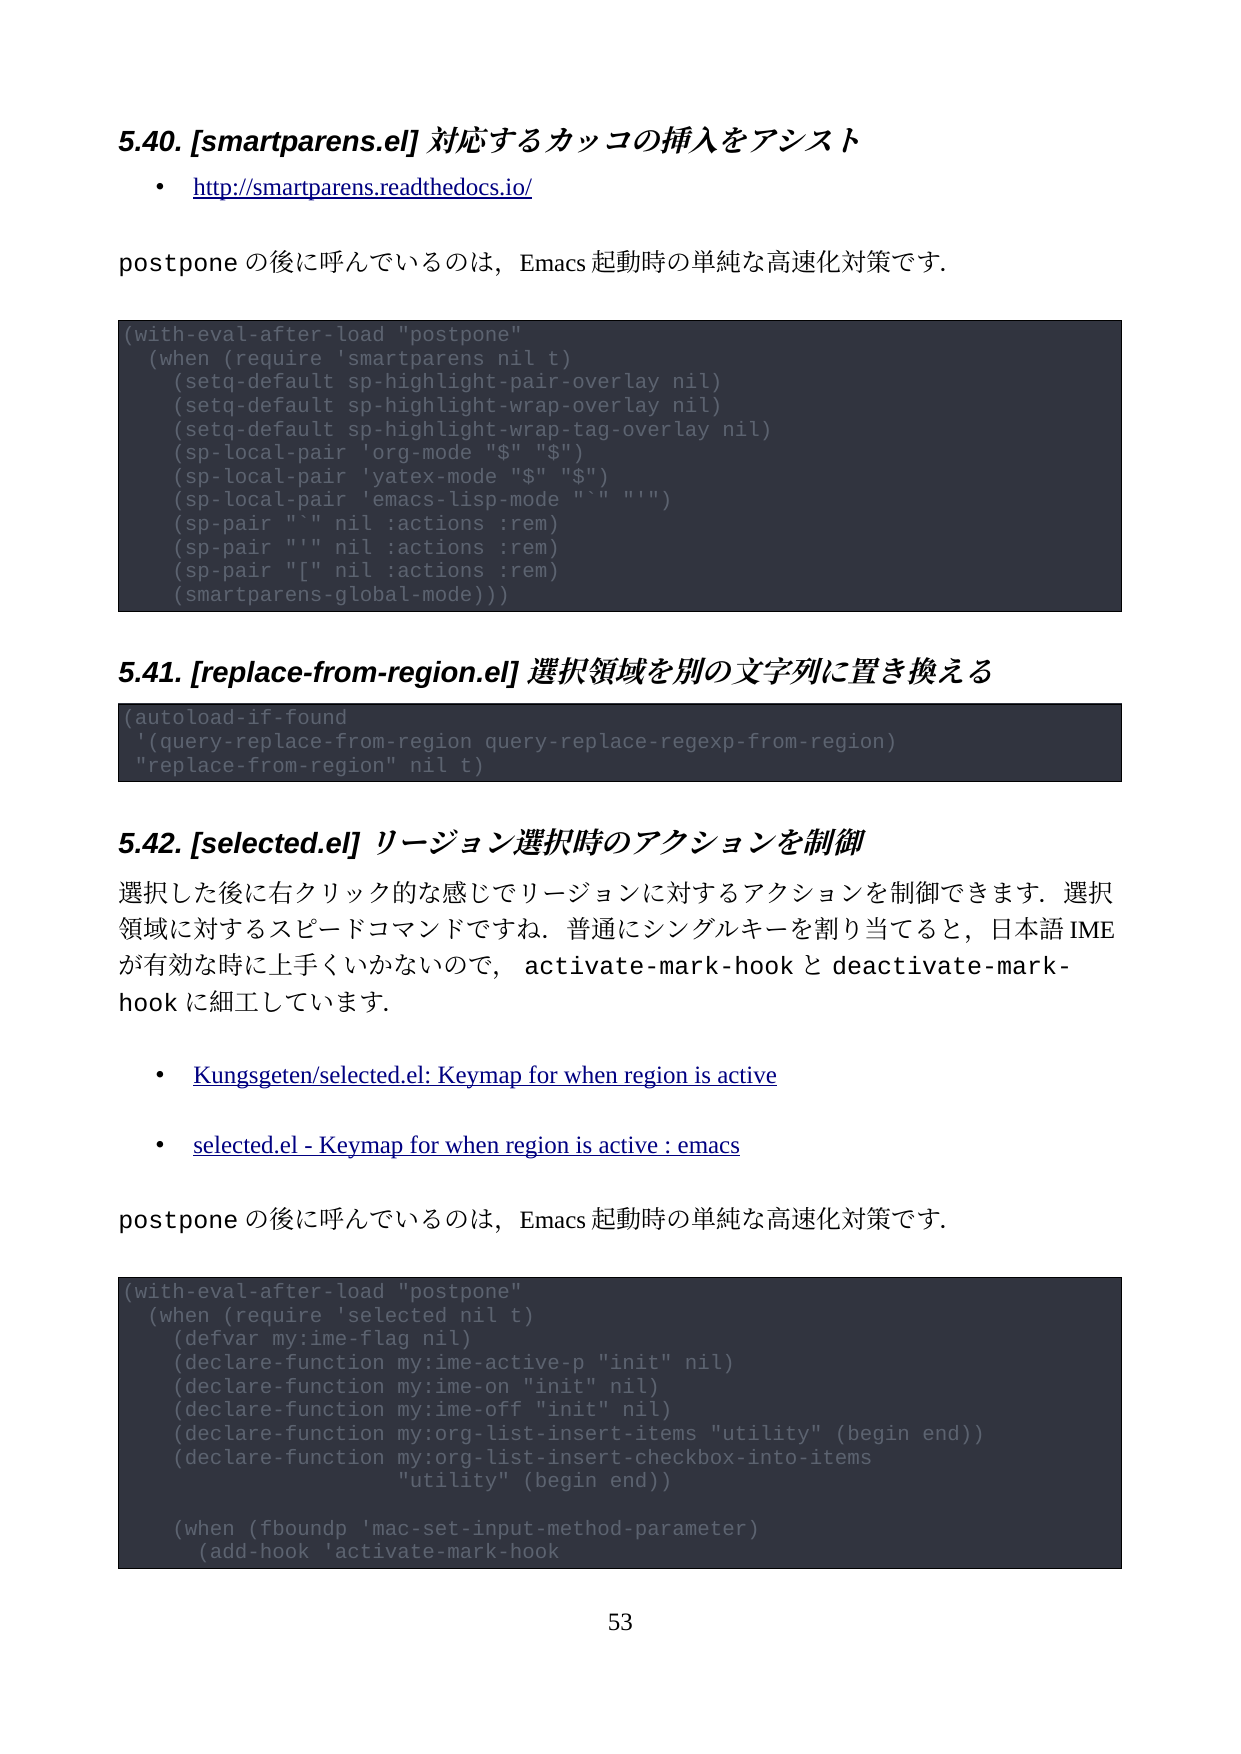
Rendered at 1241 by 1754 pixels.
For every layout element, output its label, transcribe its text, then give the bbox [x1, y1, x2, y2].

text (sp-pair "[" nil :actions :rem) [119, 556, 1121, 580]
text '(query-replace-from-region query-replace-regexp-from-region) [119, 727, 1121, 751]
subtitle [replace-from-region.el] 選択領域を別の文字列に置き換える [118, 649, 1122, 691]
text (with-eval-after-load "postpone" [119, 1278, 1121, 1301]
text (setq-default sp-highlight-wrap-tag-overlay nil) [119, 414, 1121, 438]
text (sp-local-pair 'emacs-lisp-mode "`" "'") [119, 486, 1121, 509]
text postpone の後に呼んでいるのは，Emacs起動時の単純な高速化対策です． [118, 1200, 1122, 1265]
text (sp-local-pair 'org-mode "$" "$") [119, 438, 1121, 462]
text (smartparens-global-mode))) [119, 580, 1121, 611]
text (when (fboundp 'mac-set-input-method-parameter) [119, 1514, 1121, 1537]
list Kungsgeten/selected.el: Keymap for when region is active [156, 1060, 1122, 1117]
text "utility" (begin end)) [119, 1466, 1121, 1490]
text (declare-function my:ime-active-p "init" nil) [119, 1348, 1121, 1372]
text (declare-function my:ime-off "init" nil) [119, 1395, 1121, 1419]
text (defvar my:ime-flag nil) [119, 1324, 1121, 1348]
text (sp-local-pair 'yatex-mode "$" "$") [119, 462, 1121, 486]
list selected.el - Keymap for when region is active : emacs [156, 1130, 1122, 1187]
text (sp-pair "'" nil :actions :rem) [119, 533, 1121, 556]
text 選択した後に右クリック的な感じでリージョンに対するアクションを制御できます．選択領域に対するスピードコマンドですね．普通にシングルキーを割り当てると，日本語IMEが有効な時に上手くいかないので， activate-mark-hook と deactivate-mark-hook に細工しています． [118, 874, 1122, 1047]
text (declare-function my:ime-on "init" nil) [119, 1372, 1121, 1395]
text (setq-default sp-highlight-wrap-overlay nil) [119, 391, 1121, 414]
text (declare-function my:org-list-insert-checkbox-into-items [119, 1443, 1121, 1466]
text (autoload-if-found [119, 705, 1121, 727]
text (sp-pair "`" nil :actions :rem) [119, 509, 1121, 533]
text "replace-from-region" nil t) [119, 751, 1121, 781]
text postpone の後に呼んでいるのは，Emacs起動時の単純な高速化対策です． [118, 242, 1122, 307]
text (with-eval-after-load "postpone" [119, 321, 1121, 344]
text (setq-default sp-highlight-pair-overlay nil) [119, 367, 1121, 391]
text (add-hook 'activate-mark-hook [119, 1537, 1121, 1568]
text (declare-function my:org-list-insert-items "utility" (begin end)) [119, 1419, 1121, 1443]
subtitle [smartparens.el] 対応するカッコの挿入をアシスト [118, 118, 1122, 160]
subtitle [selected.el] リージョン選択時のアクションを制御 [118, 820, 1122, 862]
list http://smartparens.readthedocs.io/ [156, 172, 1122, 230]
text (when (require 'selected nil t) [119, 1301, 1121, 1324]
text (when (require 'smartparens nil t) [119, 344, 1121, 367]
